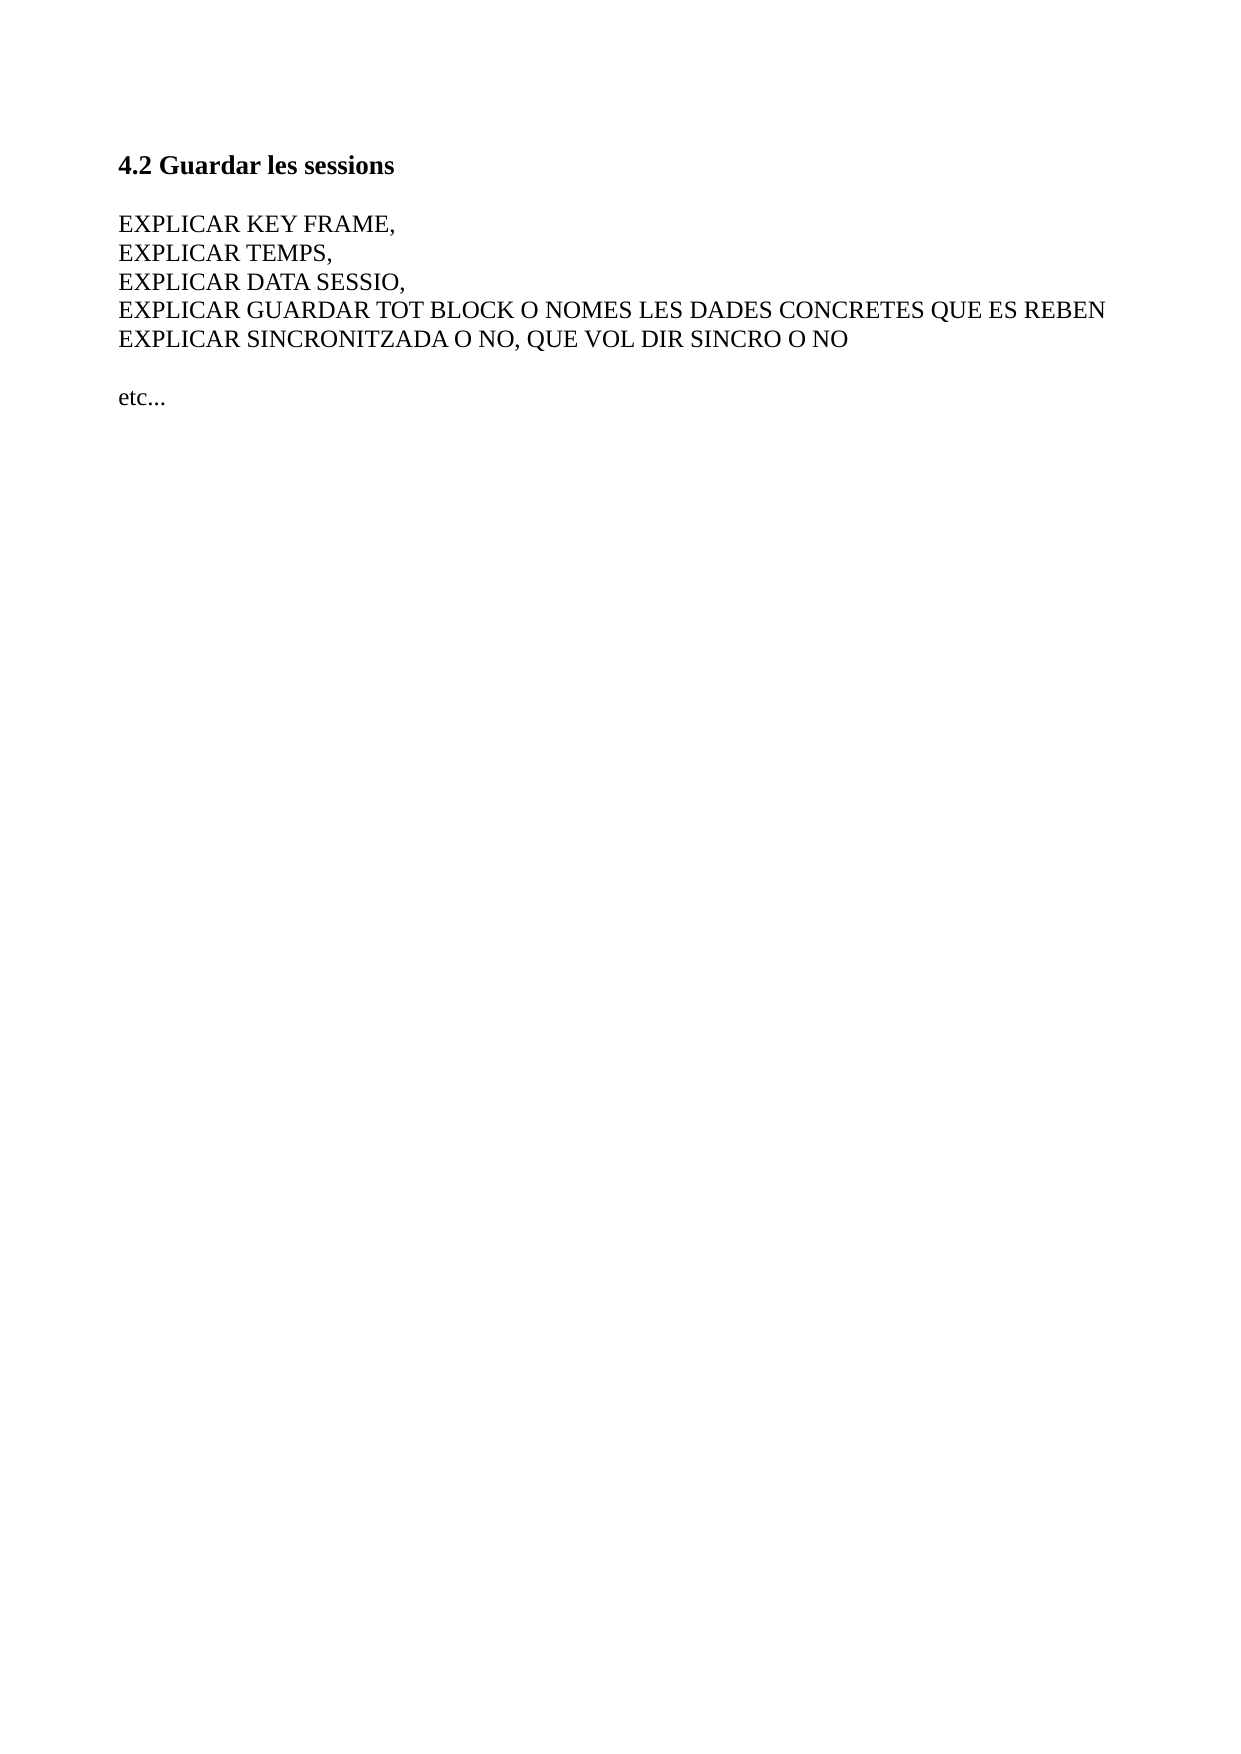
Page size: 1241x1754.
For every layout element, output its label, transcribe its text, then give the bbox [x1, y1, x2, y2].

text EXPLICAR GUARDAR TOT BLOCK O NOMES LES DADES CONCRETES QUE ES REBEN [118, 295, 1122, 324]
text EXPLICAR KEY FRAME, [118, 209, 1122, 238]
text etc... [118, 382, 1122, 410]
text EXPLICAR TEMPS, [118, 238, 1122, 267]
text EXPLICAR SINCRONITZADA O NO, QUE VOL DIR SINCRO O NO [118, 324, 1122, 353]
text EXPLICAR DATA SESSIO, [118, 267, 1122, 295]
text 4.2 Guardar les sessions [118, 149, 1122, 180]
